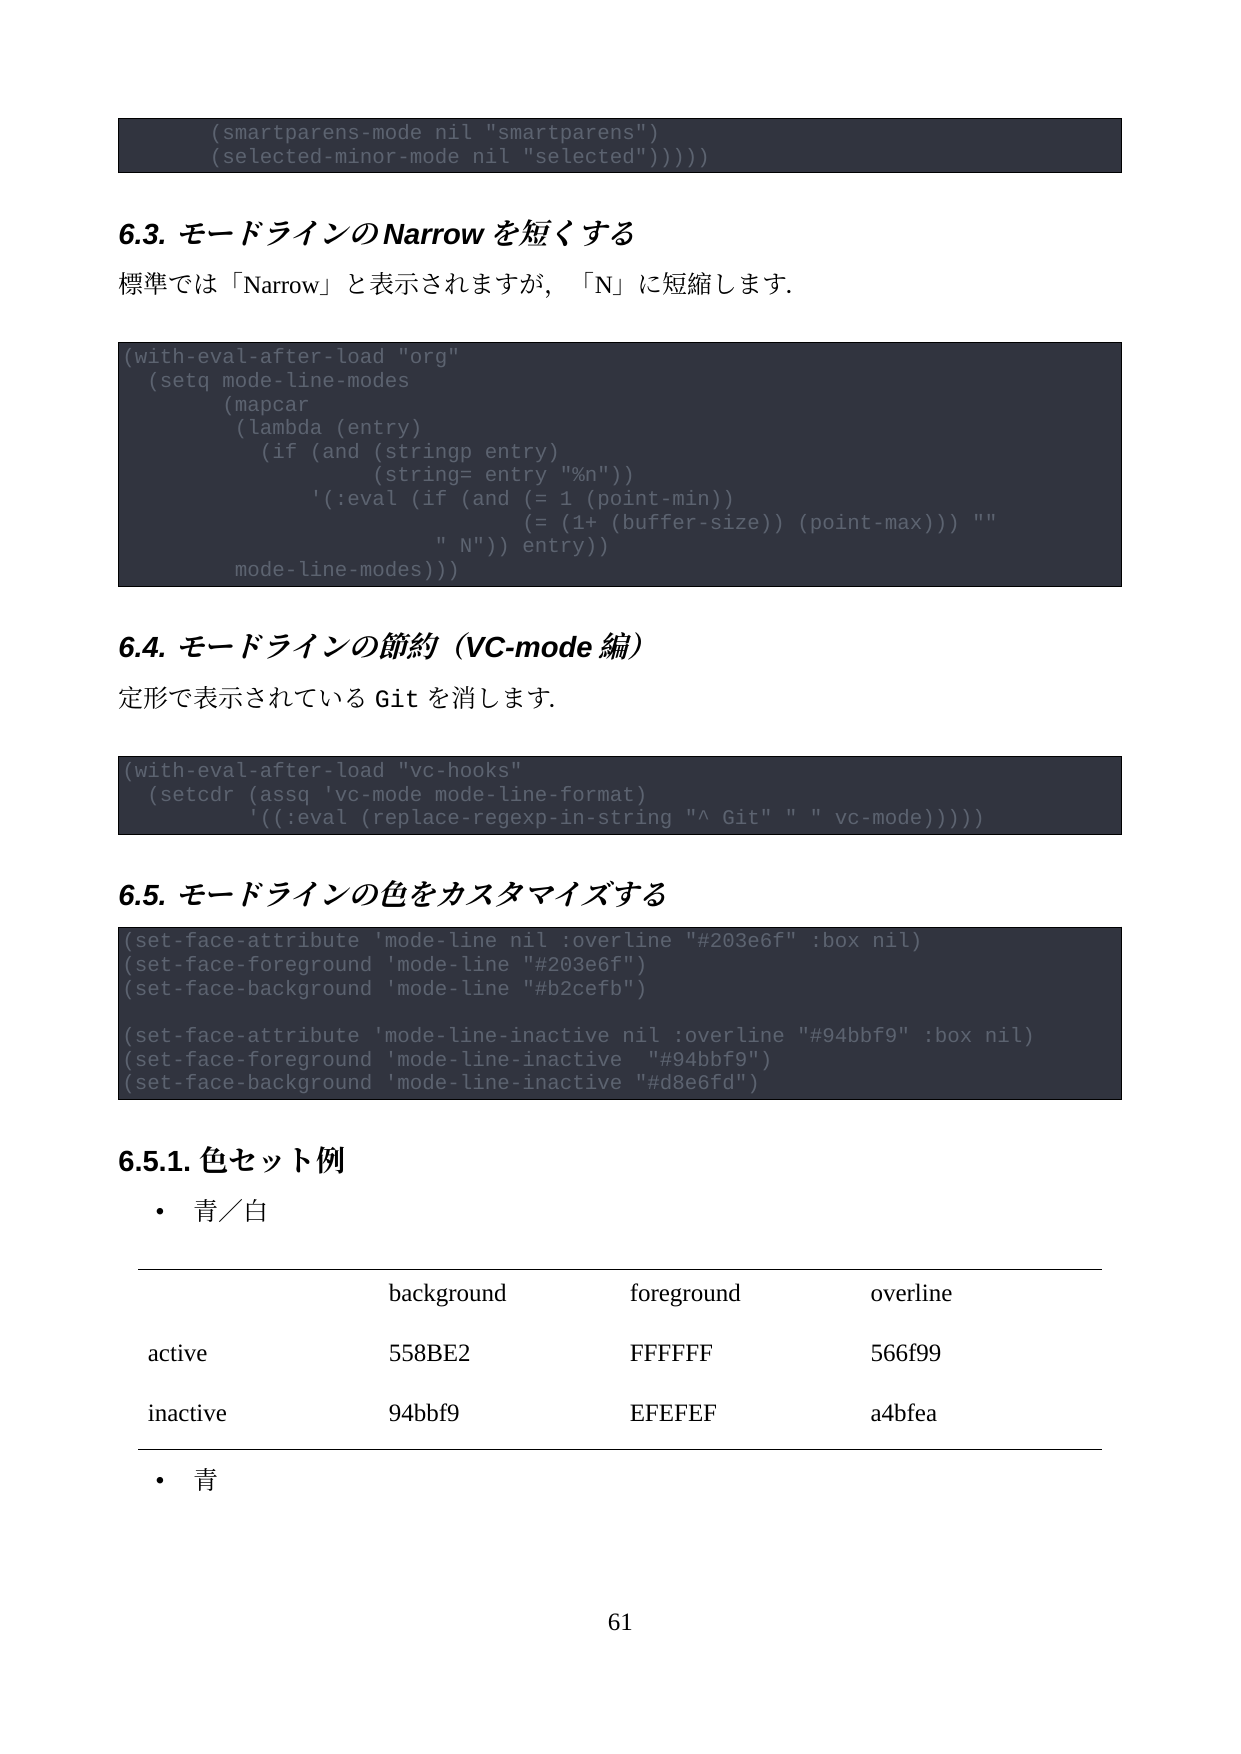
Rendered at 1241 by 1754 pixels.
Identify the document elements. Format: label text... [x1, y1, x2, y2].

text (mapcar [119, 389, 1121, 413]
table_cell 566f99 [861, 1329, 1102, 1389]
subtitle モードラインの節約（VC-mode編） [118, 624, 1122, 666]
subtitle モードラインのNarrowを短くする [118, 211, 1122, 253]
table_header background [379, 1270, 620, 1329]
text 標準では「Narrow」と表示されますが，「N」に短縮します． [118, 265, 1122, 330]
subtitle 色セット例 [118, 1137, 1122, 1179]
text (with-eval-after-load "org" [119, 343, 1121, 366]
text (if (and (stringp entry) [119, 437, 1121, 461]
table_cell EFEFEF [620, 1389, 861, 1449]
table_cell 558BE2 [379, 1329, 620, 1389]
list 青 [156, 1461, 1122, 1526]
text (setq mode-line-modes [119, 366, 1121, 389]
table_cell active [138, 1329, 379, 1389]
text (smartparens-mode nil "smartparens") [119, 119, 1121, 142]
table_cell a4bfea [861, 1389, 1102, 1449]
text (string= entry "%n")) [119, 461, 1121, 484]
text (setcdr (assq 'vc-mode mode-line-format) [119, 779, 1121, 803]
table_header foreground [620, 1270, 861, 1329]
text (= (1+ (buffer-size)) (point-max))) "" [119, 508, 1121, 531]
table_header [138, 1270, 379, 1329]
text (set-face-foreground 'mode-line-inactive "#94bbf9") [119, 1045, 1121, 1068]
text (set-face-attribute 'mode-line-inactive nil :overline "#94bbf9" :box nil) [119, 1021, 1121, 1045]
table_header overline [861, 1270, 1102, 1329]
text '((:eval (replace-regexp-in-string "^ Git" " " vc-mode))))) [119, 803, 1121, 834]
table_cell inactive [138, 1389, 379, 1449]
text (set-face-attribute 'mode-line nil :overline "#203e6f" :box nil) [119, 928, 1121, 950]
table_cell FFFFFF [620, 1329, 861, 1389]
text (set-face-background 'mode-line "#b2cefb") [119, 974, 1121, 997]
text " N")) entry)) [119, 531, 1121, 555]
text 定形で表示されている Git を消します． [118, 678, 1122, 743]
text (lambda (entry) [119, 413, 1121, 437]
text (with-eval-after-load "vc-hooks" [119, 757, 1121, 779]
subtitle モードラインの色をカスタマイズする [118, 872, 1122, 914]
text (set-face-foreground 'mode-line "#203e6f") [119, 950, 1121, 974]
text '(:eval (if (and (= 1 (point-min)) [119, 484, 1121, 508]
text mode-line-modes))) [119, 555, 1121, 586]
text (selected-minor-mode nil "selected"))))) [119, 142, 1121, 172]
table_cell 94bbf9 [379, 1389, 620, 1449]
list 青／白 [156, 1192, 1122, 1256]
text (set-face-background 'mode-line-inactive "#d8e6fd") [119, 1068, 1121, 1099]
